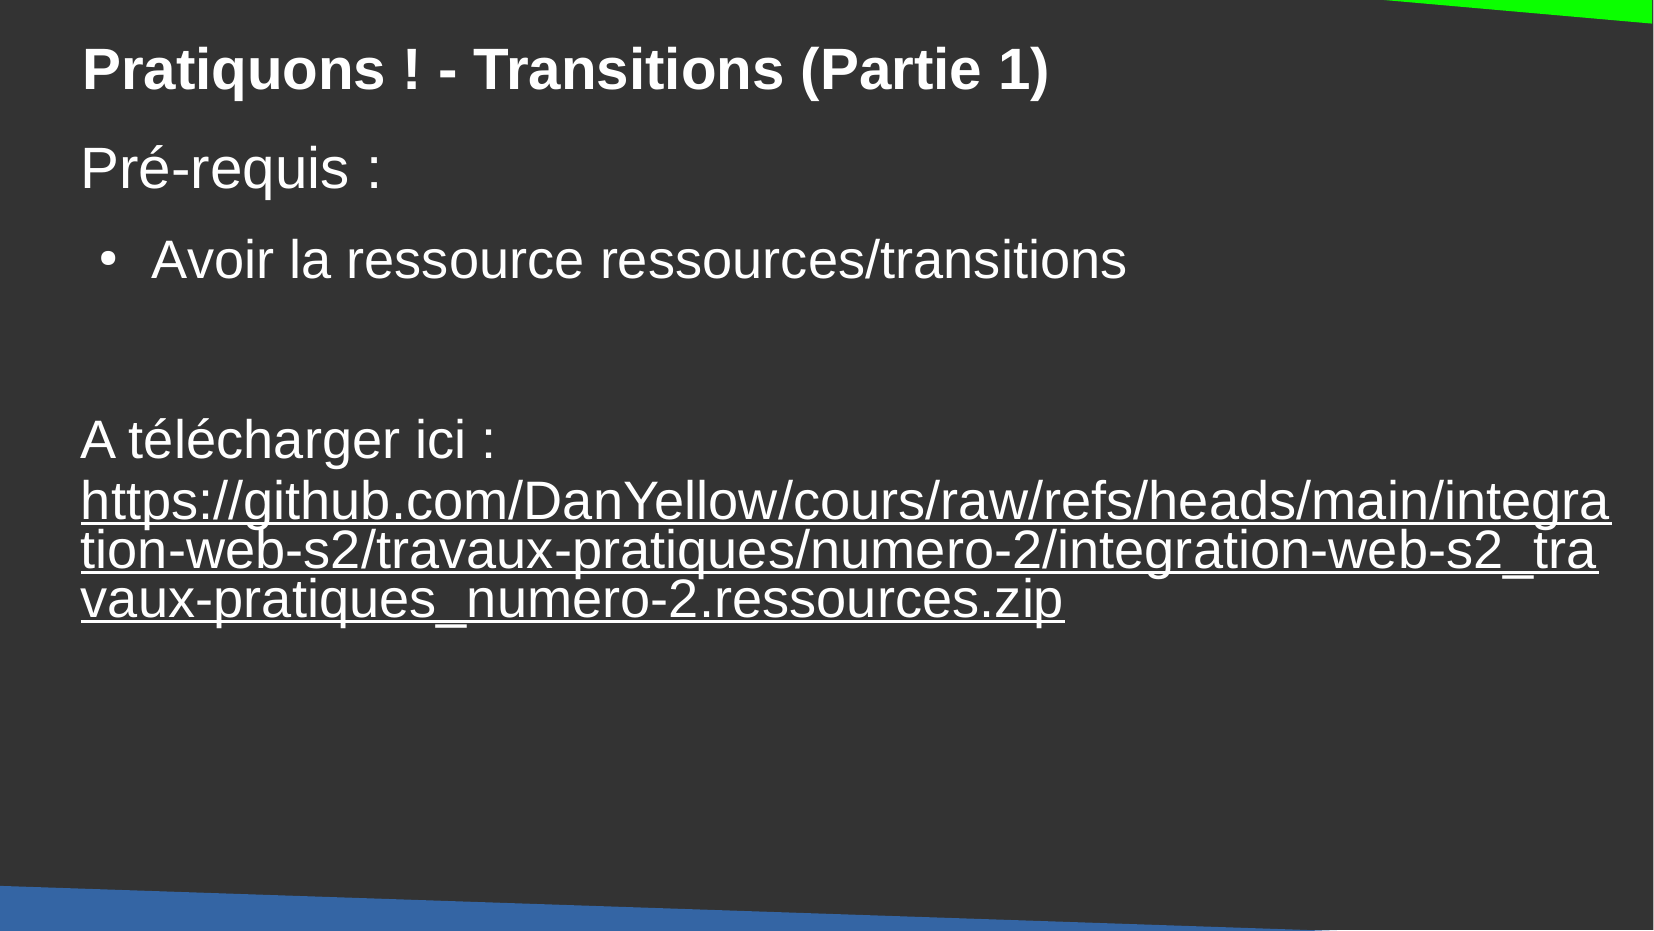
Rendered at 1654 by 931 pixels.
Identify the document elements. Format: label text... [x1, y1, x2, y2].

title Pratiquons ! - Transitions (Partie 1) [82, 37, 1571, 114]
text_box [1384, 0, 1653, 24]
text_box [0, 885, 1337, 931]
list Pré-requis : Avoir la ressource ressources/transitions A télécharger ici : https://github.com/DanYellow/cours/raw/refs/heads/main/integration-web-s2/travaux-pratiques/numero-2/integration-web-s2_travaux-pratiques_numero-2.ressources.zip [80, 135, 1620, 721]
